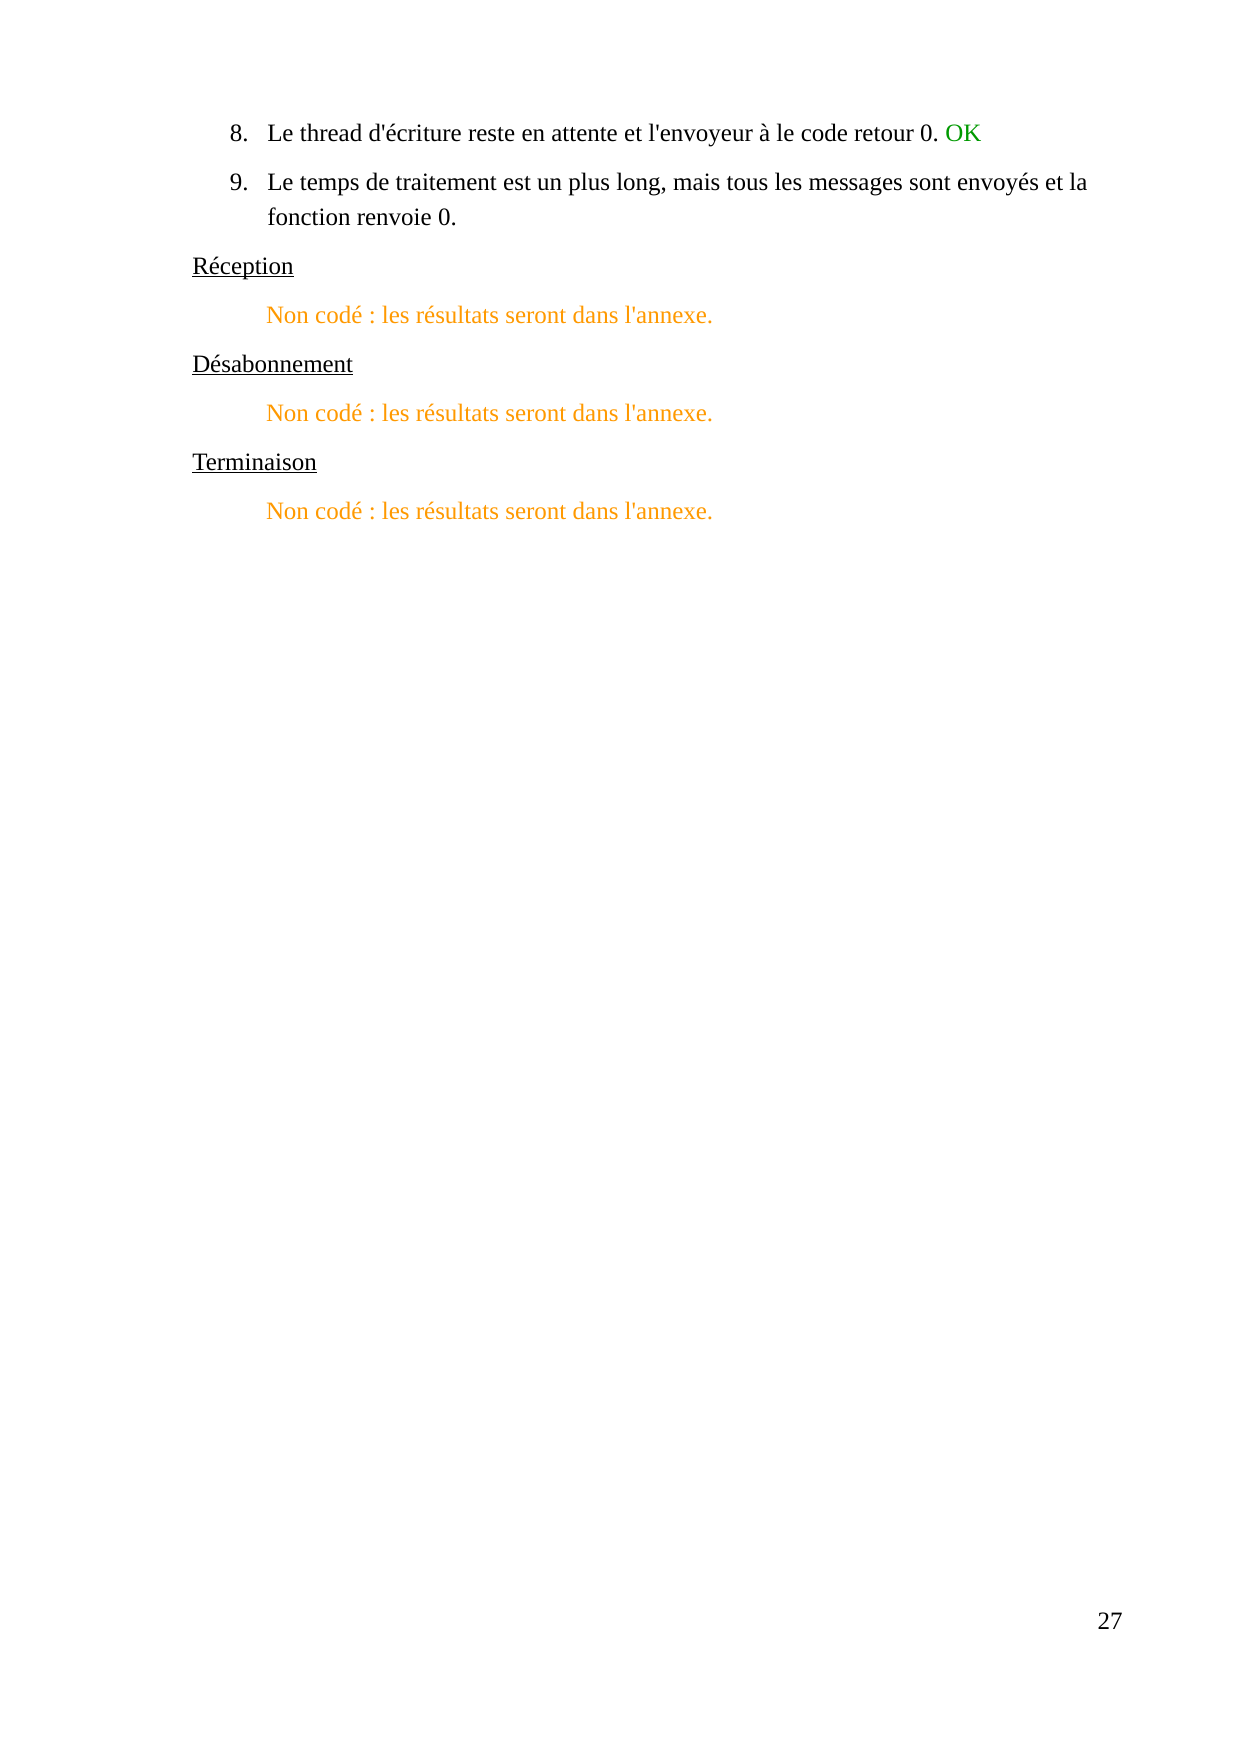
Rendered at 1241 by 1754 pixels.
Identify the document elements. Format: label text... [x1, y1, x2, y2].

list Le temps de traitement est un plus long, mais tous les messages sont envoyés et la fonction renvoie 0. [229, 167, 1122, 230]
text Terminaison [118, 447, 1122, 476]
list Le thread d'écriture reste en attente et l'envoyeur à le code retour 0. OK [229, 118, 1122, 147]
text Non codé : les résultats seront dans l'annexe. [118, 300, 1122, 328]
text Non codé : les résultats seront dans l'annexe. [118, 398, 1122, 427]
text Désabonnement [118, 349, 1122, 378]
text Réception [118, 251, 1122, 279]
text Non codé : les résultats seront dans l'annexe. [118, 496, 1122, 525]
